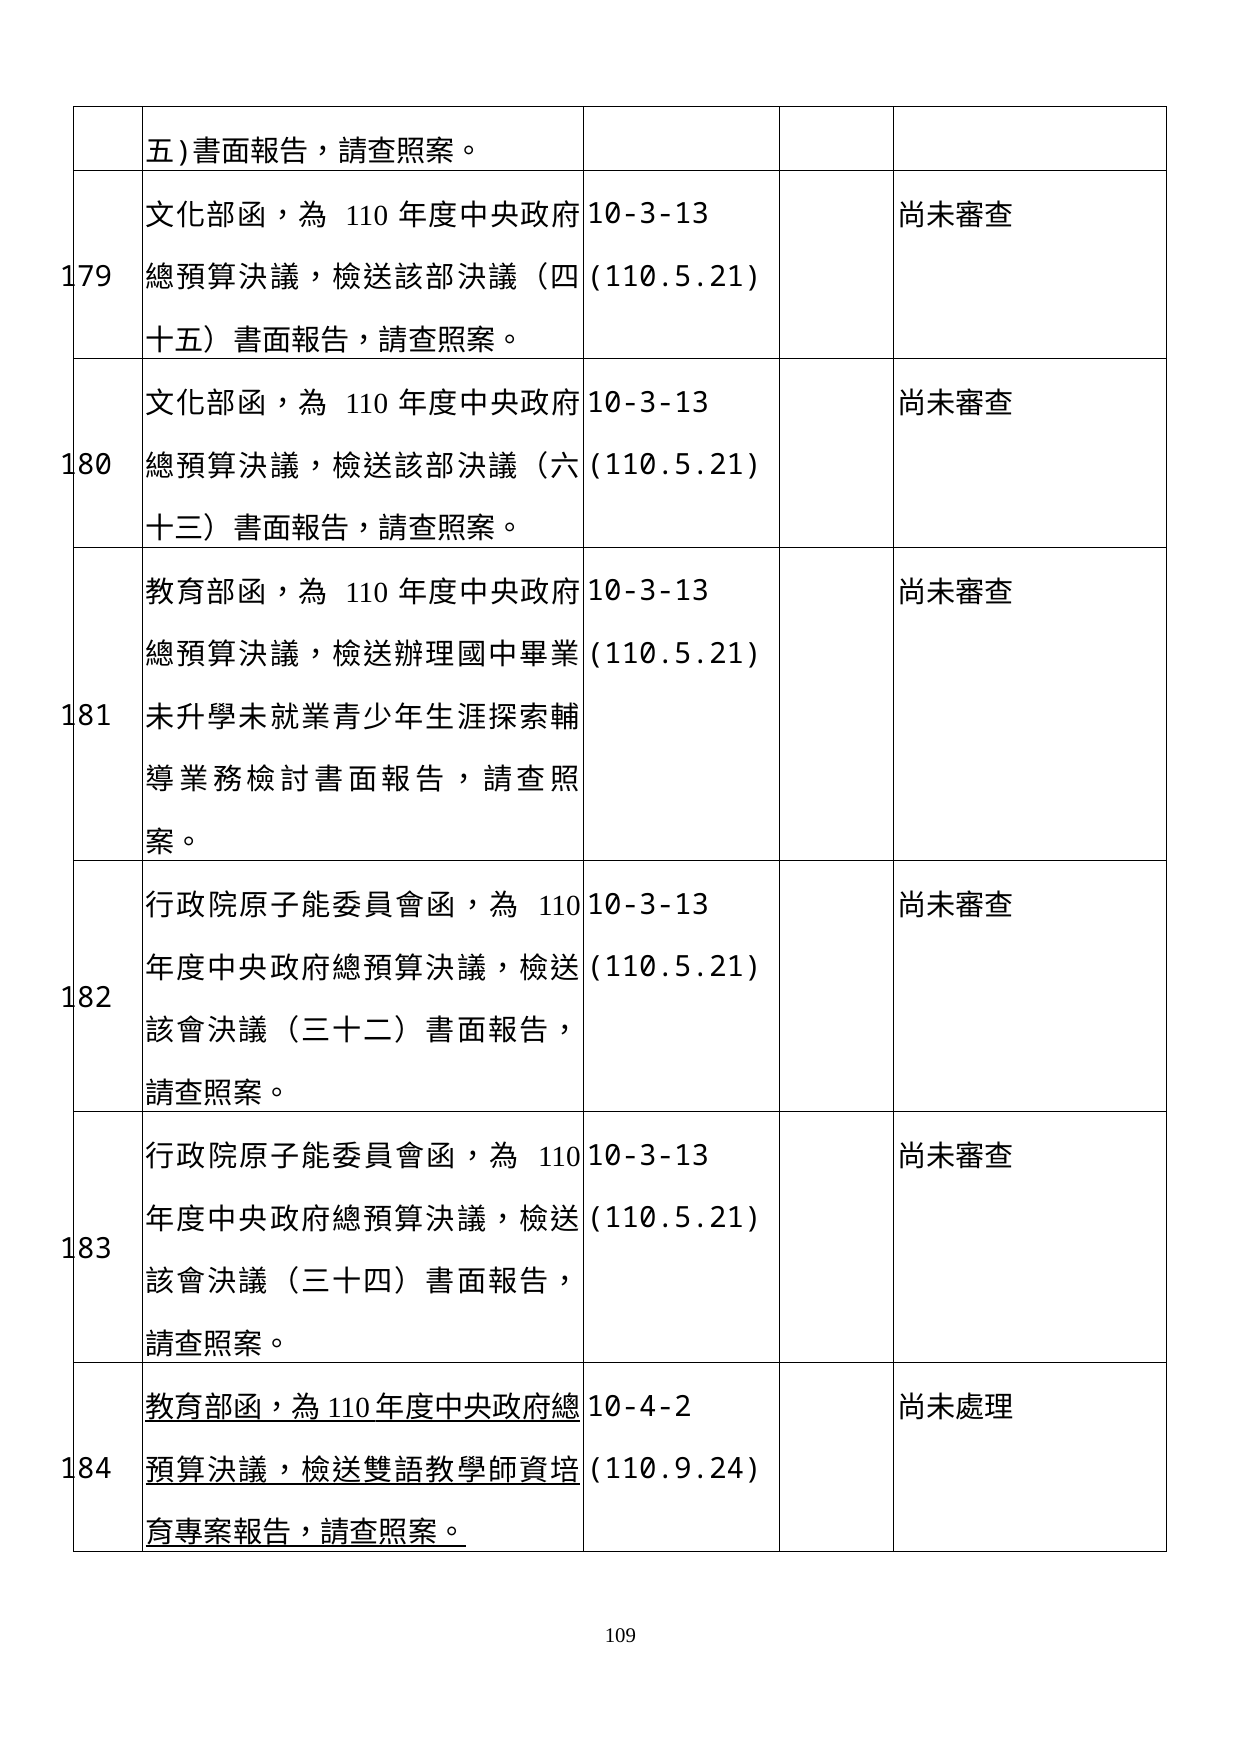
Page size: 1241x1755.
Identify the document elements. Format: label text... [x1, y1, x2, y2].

table_cell 尚未處理 [894, 1363, 1166, 1551]
table_cell [894, 107, 1166, 169]
table_cell 10-3-13 (110.5.21) [584, 171, 779, 358]
table_cell 五)書面報告，請查照案。 [143, 107, 583, 169]
table_cell [780, 359, 893, 547]
table_cell [74, 107, 142, 169]
table_cell [74, 548, 142, 860]
table_cell [74, 861, 142, 1111]
table_cell 10-3-13 (110.5.21) [584, 548, 779, 860]
table_cell 尚未審查 [894, 359, 1166, 547]
table_cell 教育部函，為 110 年度中央政府總預算決議，檢送辦理國中畢業未升學未就業青少年生涯探索輔導業務檢討書面報告，請查照案。 [143, 548, 583, 860]
table_cell [780, 1363, 893, 1551]
table_cell [780, 1112, 893, 1362]
table_cell 行政院原子能委員會函，為 110 年度中央政府總預算決議，檢送該會決議（三十二）書面報告，請查照案。 [143, 861, 583, 1111]
table_cell 尚未審查 [894, 548, 1166, 860]
table_cell 10-4-2 (110.9.24) [584, 1363, 779, 1551]
table_cell [780, 171, 893, 358]
table_cell [780, 107, 893, 169]
table_cell 尚未審查 [894, 1112, 1166, 1362]
table_cell [74, 359, 142, 547]
table_cell 尚未審查 [894, 171, 1166, 358]
table_cell 文化部函，為 110 年度中央政府總預算決議，檢送該部決議（六十三）書面報告，請查照案。 [143, 359, 583, 547]
table_cell [74, 1363, 142, 1551]
table_cell 10-3-13 (110.5.21) [584, 861, 779, 1111]
table_cell 10-3-13 (110.5.21) [584, 1112, 779, 1362]
table_cell [780, 548, 893, 860]
table_cell [74, 171, 142, 358]
table_cell 尚未審查 [894, 861, 1166, 1111]
table_cell 行政院原子能委員會函，為 110 年度中央政府總預算決議，檢送該會決議（三十四）書面報告，請查照案。 [143, 1112, 583, 1362]
table_cell 文化部函，為 110 年度中央政府總預算決議，檢送該部決議（四十五）書面報告，請查照案。 [143, 171, 583, 358]
table_cell 教育部函，為110年度中央政府總預算決議，檢送雙語教學師資培育專案報告，請查照案。 [143, 1363, 583, 1551]
table_cell 10-3-13 (110.5.21) [584, 359, 779, 547]
table_cell [584, 107, 779, 169]
table_cell [780, 861, 893, 1111]
table_cell [74, 1112, 142, 1362]
